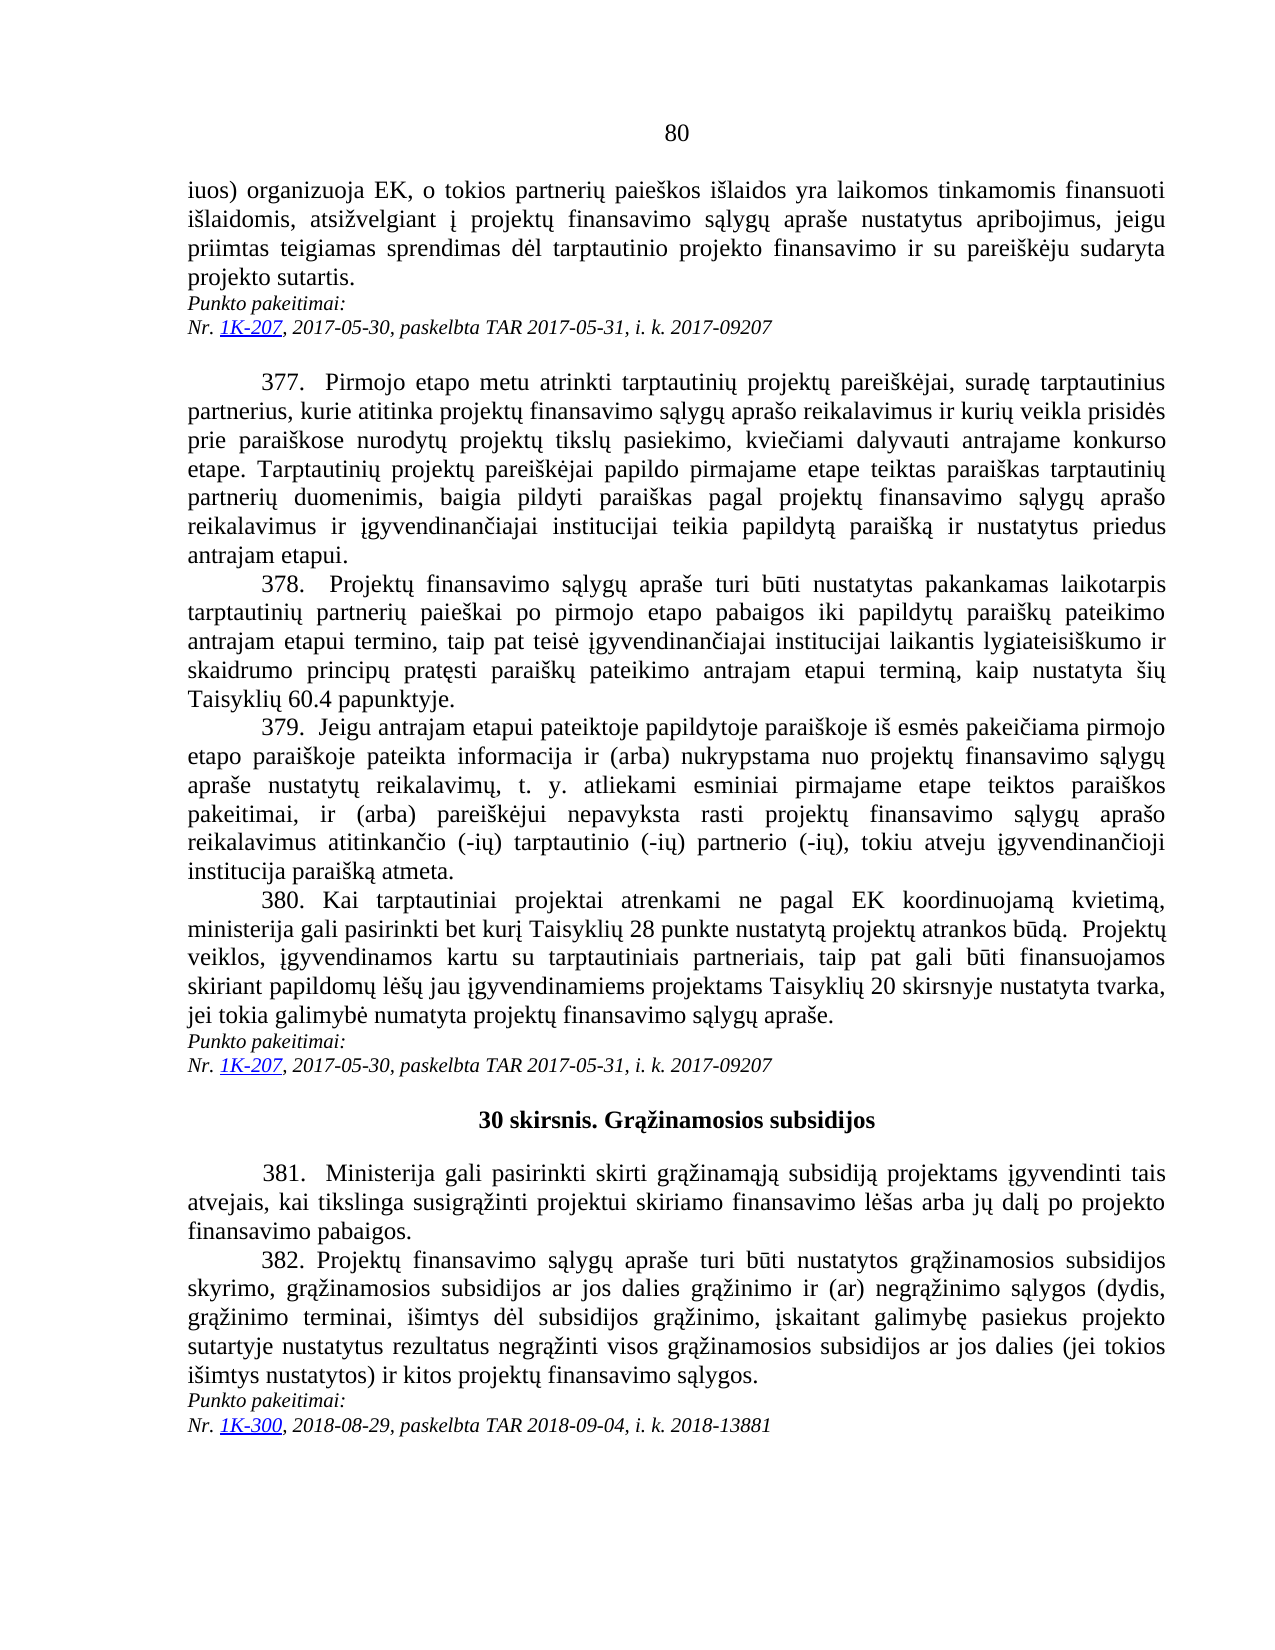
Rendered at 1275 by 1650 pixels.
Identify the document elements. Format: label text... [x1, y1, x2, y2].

text 377. Pirmojo etapo metu atrinkti tarptautinių projektų pareiškėjai, suradę tarptautinius partnerius, kurie atitinka projektų finansavimo sąlygų aprašo reikalavimus ir kurių veikla prisidės prie paraiškose nurodytų projektų tikslų pasiekimo, kviečiami dalyvauti antrajame konkurso etape. Tarptautinių projektų pareiškėjai papildo pirmajame etape teiktas paraiškas tarptautinių partnerių duomenimis, baigia pildyti paraiškas pagal projektų finansavimo sąlygų aprašo reikalavimus ir įgyvendinančiajai institucijai teikia papildytą paraišką ir nustatytus priedus antrajam etapui. [187, 367, 1167, 569]
text 379. Jeigu antrajam etapui pateiktoje papildytoje paraiškoje iš esmės pakeičiama pirmojo etapo paraiškoje pateikta informacija ir (arba) nukrypstama nuo projektų finansavimo sąlygų apraše nustatytų reikalavimų, t. y. atliekami esminiai pirmajame etape teiktos paraiškos pakeitimai, ir (arba) pareiškėjui nepavyksta rasti projektų finansavimo sąlygų aprašo reikalavimus atitinkančio (-ių) tarptautinio (-ių) partnerio (-ių), tokiu atveju įgyvendinančioji institucija paraišką atmeta. [187, 712, 1167, 885]
text Nr. 1K-300, 2018-08-29, paskelbta TAR 2018-09-04, i. k. 2018-13881 [187, 1412, 1167, 1437]
text Punkto pakeitimai: [187, 1388, 1167, 1412]
text iuos) organizuoja EK, o tokios partnerių paieškos išlaidos yra laikomos tinkamomis finansuoti išlaidomis, atsižvelgiant į projektų finansavimo sąlygų apraše nustatytus apribojimus, jeigu priimtas teigiamas sprendimas dėl tarptautinio projekto finansavimo ir su pareiškėju sudaryta projekto sutartis. [187, 176, 1167, 291]
text 381. Ministerija gali pasirinkti skirti grąžinamąją subsidiją projektams įgyvendinti tais atvejais, kai tikslinga susigrąžinti projektui skiriamo finansavimo lėšas arba jų dalį po projekto finansavimo pabaigos. [187, 1158, 1167, 1245]
text 378. Projektų finansavimo sąlygų apraše turi būti nustatytas pakankamas laikotarpis tarptautinių partnerių paieškai po pirmojo etapo pabaigos iki papildytų paraiškų pateikimo antrajam etapui termino, taip pat teisė įgyvendinančiajai institucijai laikantis lygiateisiškumo ir skaidrumo principų pratęsti paraiškų pateikimo antrajam etapui terminą, kaip nustatyta šių Taisyklių 60.4 papunktyje. [187, 569, 1167, 712]
text 382. Projektų finansavimo sąlygų apraše turi būti nustatytos grąžinamosios subsidijos skyrimo, grąžinamosios subsidijos ar jos dalies grąžinimo ir (ar) negrąžinimo sąlygos (dydis, grąžinimo terminai, išimtys dėl subsidijos grąžinimo, įskaitant galimybę pasiekus projekto sutartyje nustatytus rezultatus negrąžinti visos grąžinamosios subsidijos ar jos dalies (jei tokios išimtys nustatytos) ir kitos projektų finansavimo sąlygos. [187, 1245, 1167, 1388]
text Nr. 1K-207, 2017-05-30, paskelbta TAR 2017-05-31, i. k. 2017-09207 [187, 1053, 1167, 1077]
text Nr. 1K-207, 2017-05-30, paskelbta TAR 2017-05-31, i. k. 2017-09207 [187, 315, 1167, 339]
text Punkto pakeitimai: [187, 1029, 1167, 1053]
text Punkto pakeitimai: [187, 291, 1167, 315]
text 380. Kai tarptautiniai projektai atrenkami ne pagal EK koordinuojamą kvietimą, ministerija gali pasirinkti bet kurį Taisyklių 28 punkte nustatytą projektų atrankos būdą. Projektų veiklos, įgyvendinamos kartu su tarptautiniais partneriais, taip pat gali būti finansuojamos skiriant papildomų lėšų jau įgyvendinamiems projektams Taisyklių 20 skirsnyje nustatyta tvarka, jei tokia galimybė numatyta projektų finansavimo sąlygų apraše. [187, 885, 1167, 1029]
text 30 skirsnis. Grąžinamosios subsidijos [246, 1106, 1107, 1134]
